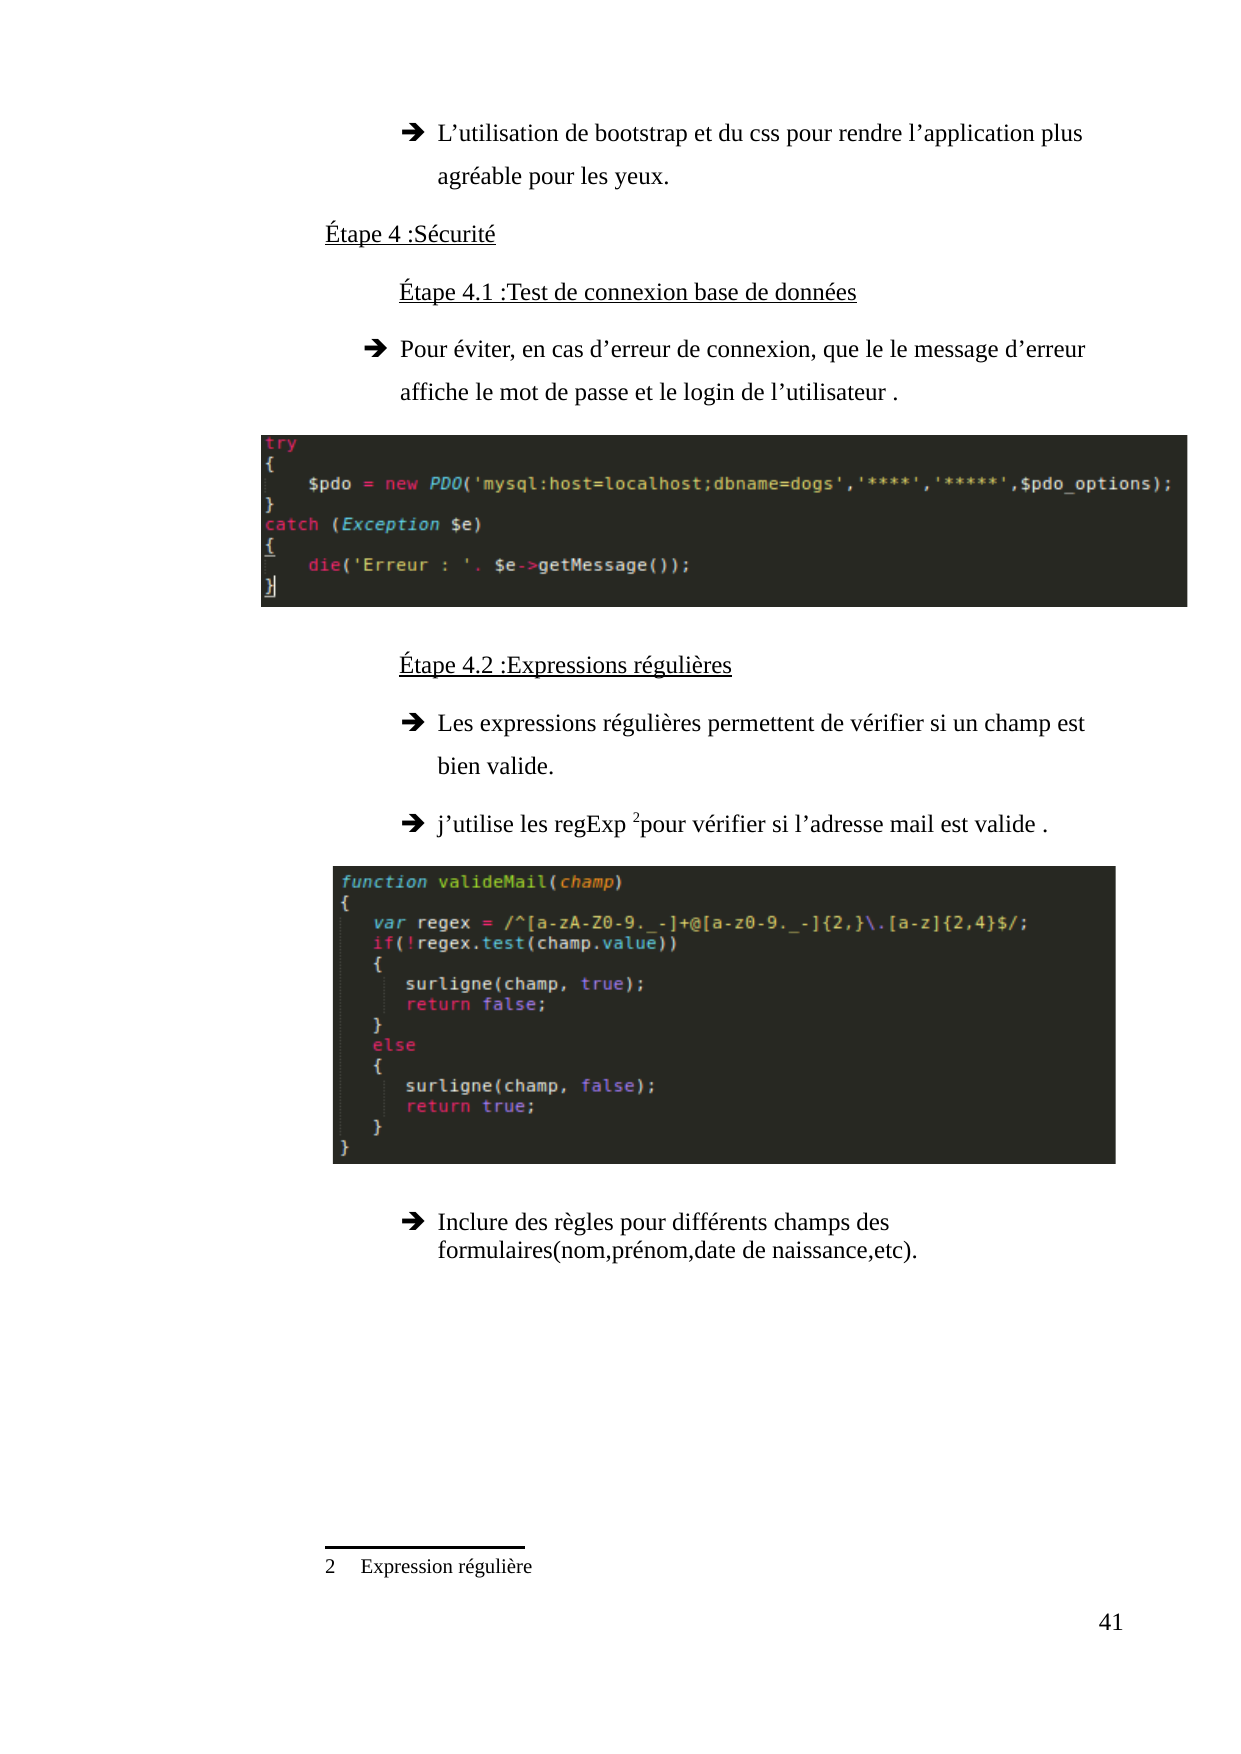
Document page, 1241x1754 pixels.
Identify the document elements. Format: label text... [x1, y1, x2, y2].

list Les expressions régulières permettent de vérifier si un champ est bien valide. [400, 708, 1123, 780]
list L’utilisation de bootstrap et du css pour rendre l’application plus agréable pour les yeux. [400, 118, 1123, 190]
list Pour éviter, en cas d’erreur de connexion, que le le message d’erreur affiche le mot de passe et le login de l’utilisateur . [362, 334, 1123, 406]
list Inclure des règles pour différents champs des formulaires(nom,prénom,date de naissance,etc). [400, 1207, 1123, 1264]
picture [332, 866, 1116, 1164]
picture [261, 435, 1188, 607]
text Étape 4 :Sécurité [325, 219, 1123, 248]
list j’utilise les regExp pour vérifier si l’adresse mail est valide . [400, 809, 1123, 838]
list Expression régulière [325, 1553, 1123, 1578]
text Étape 4.2 :Expressions régulières [325, 650, 1123, 679]
text Étape 4.1 :Test de connexion base de données [325, 277, 1123, 305]
